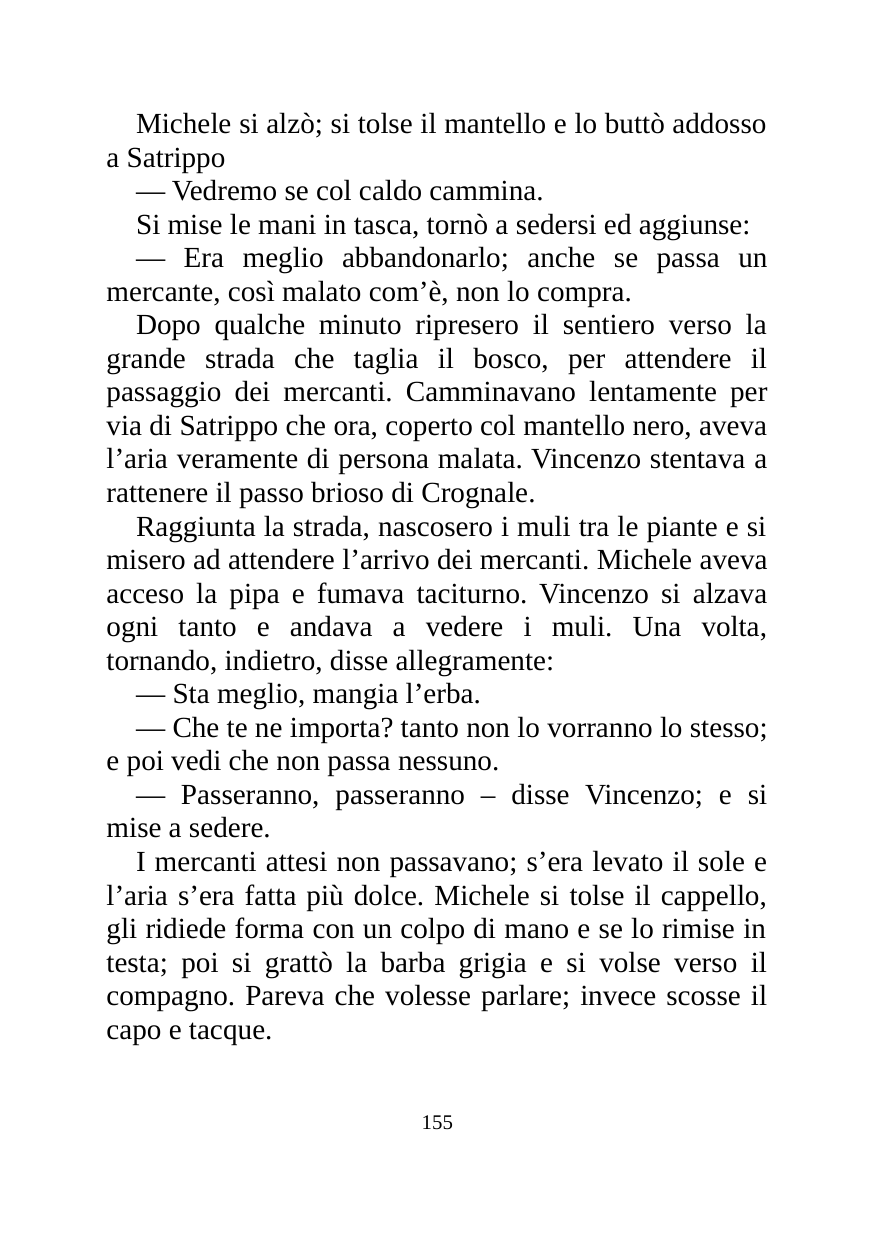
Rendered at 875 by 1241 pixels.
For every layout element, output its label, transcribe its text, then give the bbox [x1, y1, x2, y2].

text Si mise le mani in tasca, tornò a sedersi ed aggiunse: [106, 207, 768, 240]
text — Passeranno, passeranno – disse Vincenzo; e si mise a sedere. [106, 777, 768, 844]
text — Era meglio abbandonarlo; anche se passa un mercante, così malato com’è, non lo compra. [106, 240, 768, 307]
text Raggiunta la strada, nascosero i muli tra le piante e si misero ad attendere l’arrivo dei mercanti. Michele aveva acceso la pipa e fumava taciturno. Vincenzo si alzava ogni tanto e andava a vedere i muli. Una volta, tornando, indietro, disse allegramente: [106, 509, 768, 676]
text Dopo qualche minuto ripresero il sentiero verso la grande strada che taglia il bosco, per attendere il passaggio dei mercanti. Camminavano lentamente per via di Satrippo che ora, coperto col mantello nero, aveva l’aria veramente di persona malata. Vincenzo stentava a rattenere il passo brioso di Crognale. [106, 307, 768, 509]
text Michele si alzò; si tolse il mantello e lo buttò addosso a Satrippo [106, 106, 768, 173]
text — Sta meglio, mangia l’erba. [106, 676, 768, 710]
text — Vedremo se col caldo cammina. [106, 173, 768, 207]
text — Che te ne importa? tanto non lo vorranno lo stesso; e poi vedi che non passa nessuno. [106, 710, 768, 777]
text I mercanti attesi non passavano; s’era levato il sole e l’aria s’era fatta più dolce. Michele si tolse il cappello, gli ridiede forma con un colpo di mano e se lo rimise in testa; poi si grattò la barba grigia e si volse verso il compagno. Pareva che volesse parlare; invece scosse il capo e tacque. [106, 844, 768, 1045]
